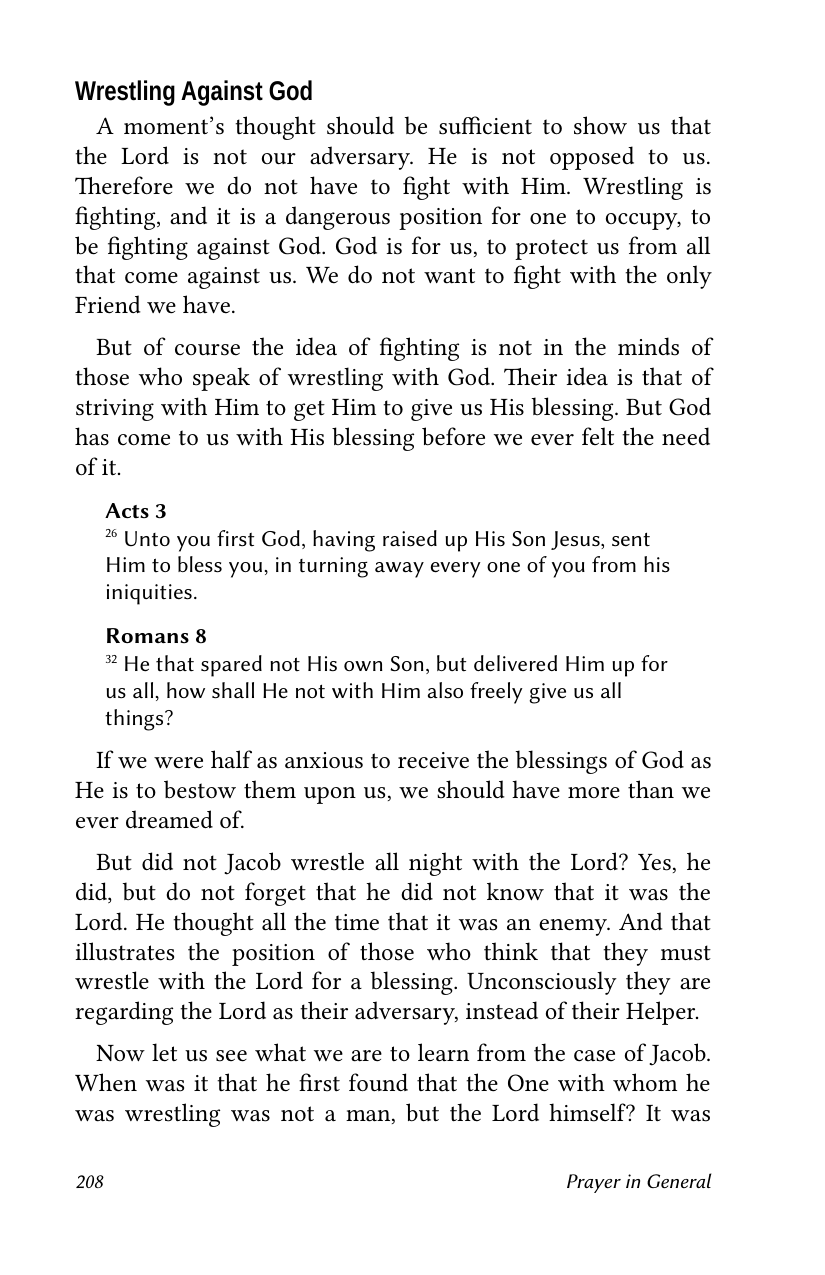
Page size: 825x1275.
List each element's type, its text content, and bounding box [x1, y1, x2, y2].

text A moment’s thought should be sufficient to show us that the Lord is not our adversary. He is not opposed to us. Therefore we do not have to fight with Him. Wrestling is fighting, and it is a dangerous position for one to occupy, to be fighting against God. God is for us, to protect us from all that come against us. We do not want to fight with the only Friend we have. [75, 112, 712, 320]
text Acts 3 [105, 498, 712, 524]
text But of course the idea of fighting is not in the minds of those who speak of wrestling with God. Their idea is that of striving with Him to get Him to give us His blessing. But God has come to us with His blessing before we ever felt the need of it. [75, 333, 712, 482]
text 32 He that spared not His own Son, but delivered Him up for us all, how shall He not with Him also freely give us all things? [105, 651, 682, 731]
subtitle Wrestling Against God [75, 75, 712, 106]
text Now let us see what we are to learn from the case of Jacob. When was it that he first found that the One with whom he was wrestling was not a man, but the Lord himself? It was [75, 1039, 712, 1128]
text Romans 8 [105, 623, 712, 649]
text 26 Unto you first God, having raised up His Son Jesus, sent Him to bless you, in turning away every one of you from his iniquities. [105, 526, 682, 605]
text If we were half as anxious to receive the blessings of God as He is to bestow them upon us, we should have more than we ever dreamed of. [75, 746, 712, 834]
text But did not Jacob wrestle all night with the Lord? Yes, he did, but do not forget that he did not know that it was the Lord. He thought all the time that it was an enemy. And that illustrates the position of those who think that they must wrestle with the Lord for a blessing. Unconsciously they are regarding the Lord as their adversary, instead of their Helper. [75, 848, 712, 1026]
